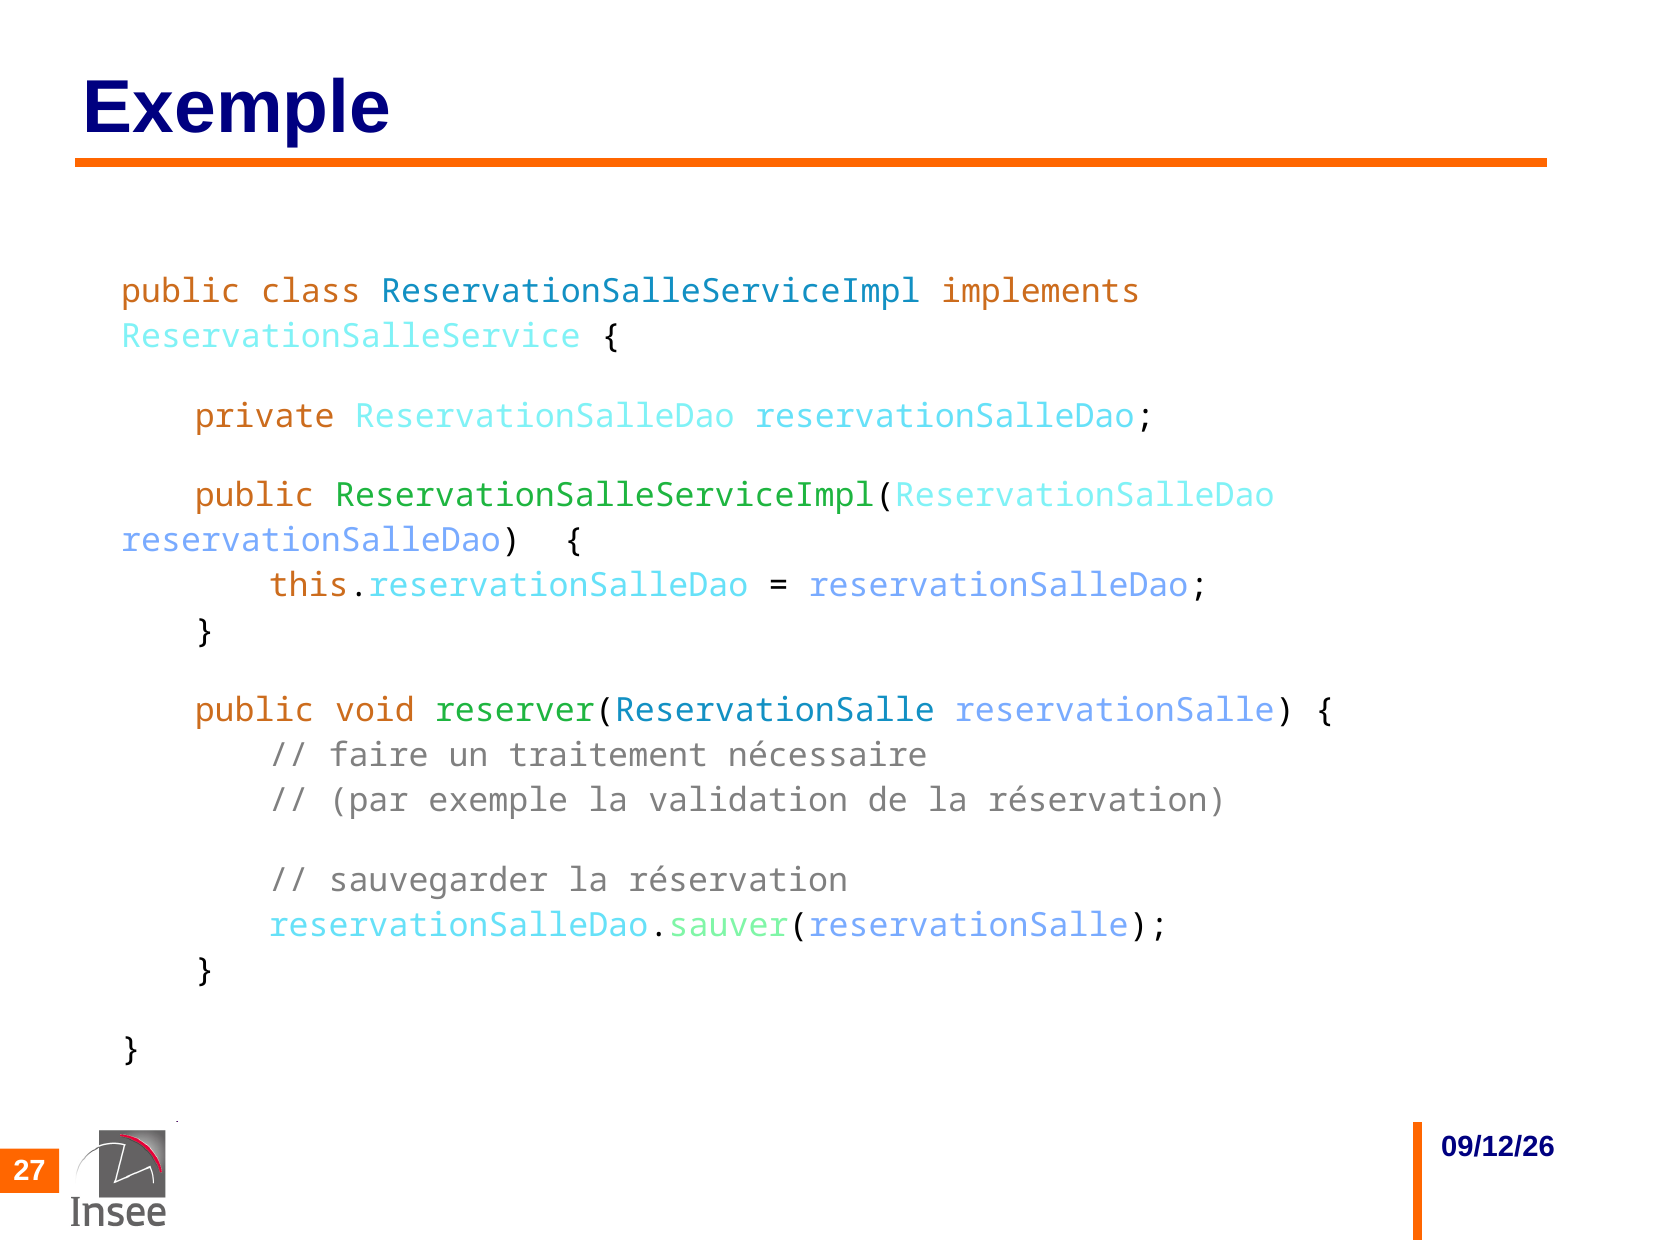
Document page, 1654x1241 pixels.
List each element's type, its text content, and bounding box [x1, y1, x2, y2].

title Exemple [82, 49, 1619, 163]
picture [62, 1121, 178, 1241]
text_box public class ReservationSalleServiceImpl implements ReservationSalleService { private ReservationSalleDao reservationSalleDao; public ReservationSalleServiceImpl(ReservationSalleDao reservationSalleDao) { this.reservationSalleDao = reservationSalleDao; } public void reserver(ReservationSalle reservationSalle) { // faire un traitement nécessaire // (par exemple la validation de la réservation) // sauvegarder la réservation reservationSalleDao.sauver(reservationSalle); } } [106, 259, 1595, 1063]
